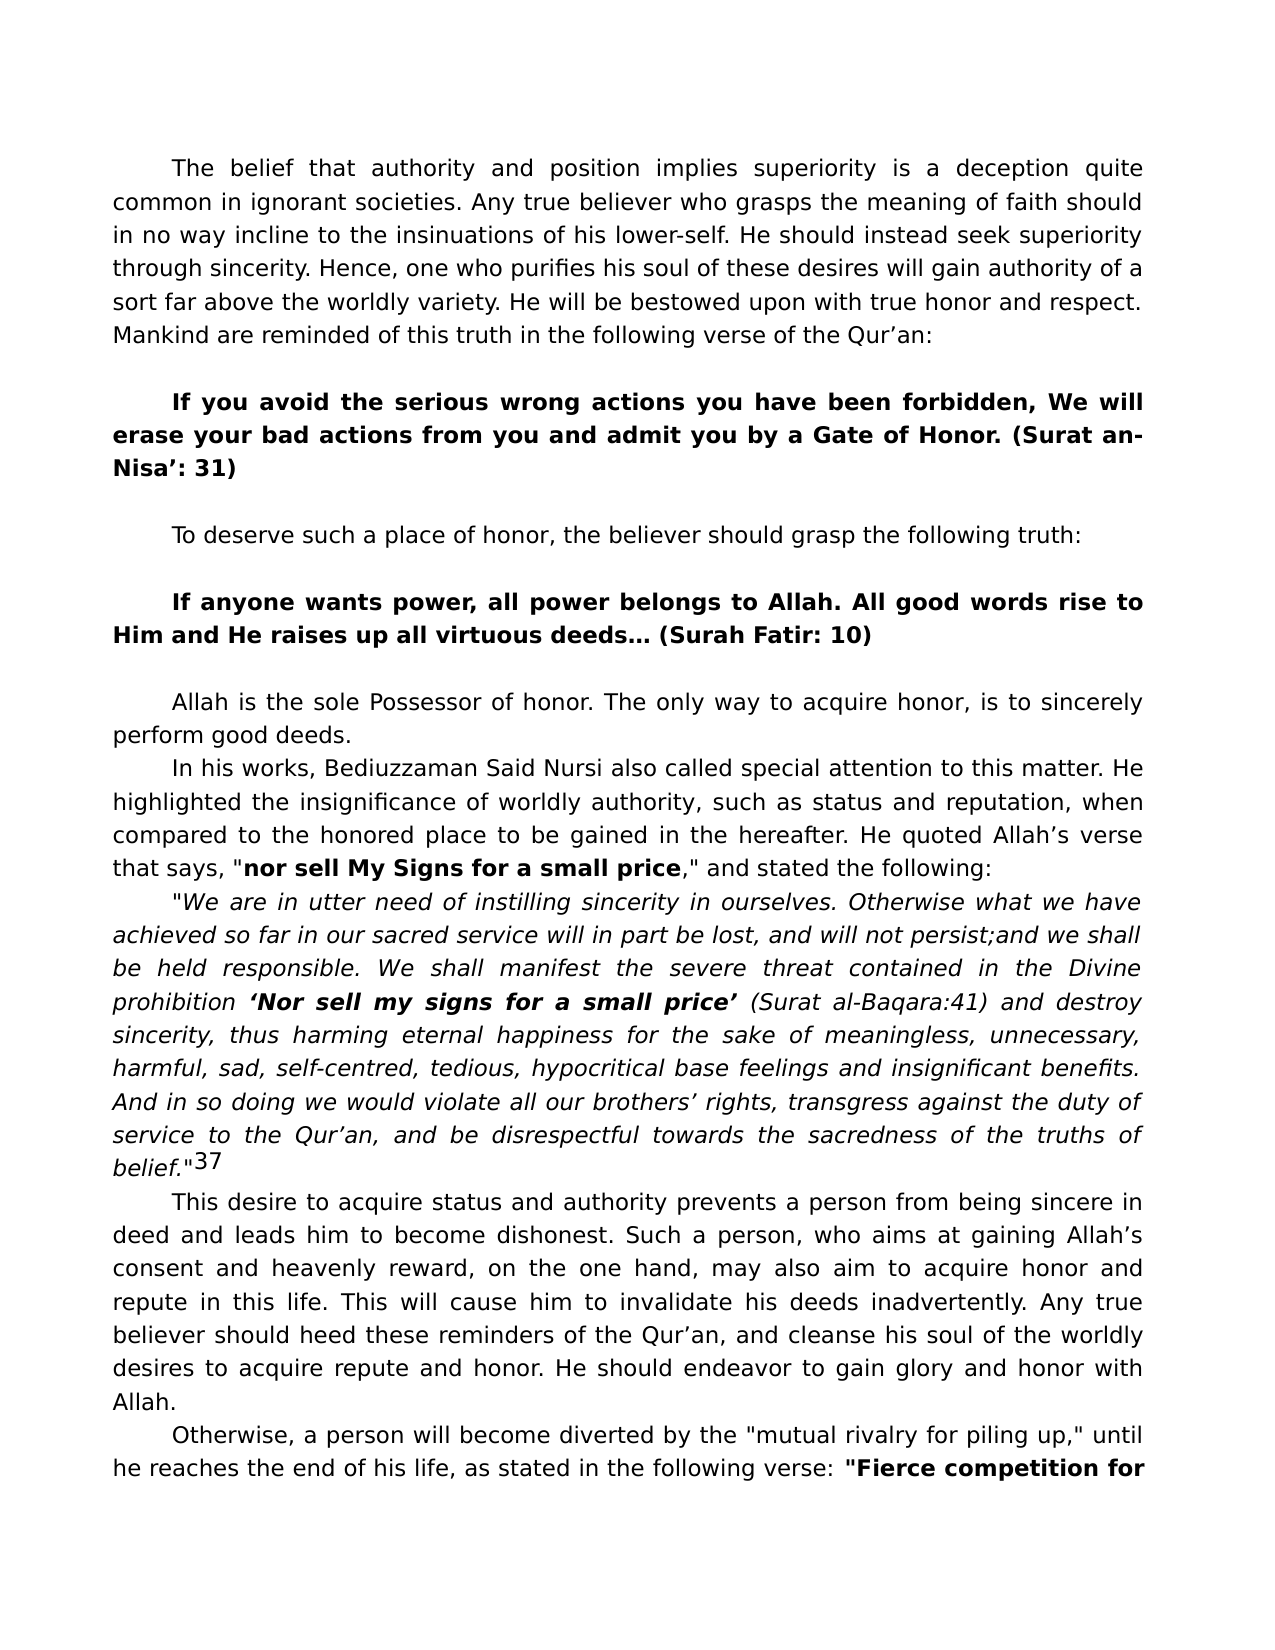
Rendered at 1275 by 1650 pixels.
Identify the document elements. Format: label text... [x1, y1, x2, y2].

text If anyone wants power, all power belongs to Allah. All good words rise to Him and He raises up all virtuous deeds… (Surah Fatir: 10) [112, 583, 1145, 650]
text This desire to acquire status and authority prevents a person from being sincere in deed and leads him to become dishonest. Such a person, who aims at gaining Allah’s consent and heavenly reward, on the one hand, may also aim to acquire honor and repute in this life. This will cause him to invalidate his deeds inadvertently. Any true believer should heed these reminders of the Qur’an, and cleanse his soul of the worldly desires to acquire repute and honor. He should endeavor to gain glory and honor with Allah. [112, 1183, 1145, 1417]
text In his works, Bediuzzaman Said Nursi also called special attention to this matter. He highlighted the insignificance of worldly authority, such as status and reputation, when compared to the honored place to be gained in the hereafter. He quoted Allah’s verse that says, "nor sell My Signs for a small price," and stated the following: [112, 750, 1145, 883]
text Allah is the sole Possessor of honor. The only way to acquire honor, is to sincerely perform good deeds. [112, 683, 1145, 750]
text If you avoid the serious wrong actions you have been forbidden, We will erase your bad actions from you and admit you by a Gate of Honor. (Surat an-Nisa’: 31) [112, 383, 1145, 483]
text The belief that authority and position implies superiority is a deception quite common in ignorant societies. Any true believer who grasps the meaning of faith should in no way incline to the insinuations of his lower-self. He should instead seek superiority through sincerity. Hence, one who purifies his soul of these desires will gain authority of a sort far above the worldly variety. He will be bestowed upon with true honor and respect. Mankind are reminded of this truth in the following verse of the Qur’an: [112, 150, 1145, 350]
text "We are in utter need of instilling sincerity in ourselves. Otherwise what we have achieved so far in our sacred service will in part be lost, and will not persist;and we shall be held responsible. We shall manifest the severe threat contained in the Divine prohibition ‘Nor sell my signs for a small price’ (Surat al-Baqara:41) and destroy sincerity, thus harming eternal happiness for the sake of meaningless, unnecessary, harmful, sad, self-centred, tedious, hypocritical base feelings and insignificant benefits. And in so doing we would violate all our brothers’ rights, transgress against the duty of service to the Qur’an, and be disrespectful towards the sacredness of the truths of belief."37 [112, 883, 1145, 1183]
text Otherwise, a person will become diverted by the "mutual rivalry for piling up," until he reaches the end of his life, as stated in the following verse: "Fierce competition for [112, 1417, 1145, 1483]
text To deserve such a place of honor, the believer should grasp the following truth: [112, 517, 1145, 550]
